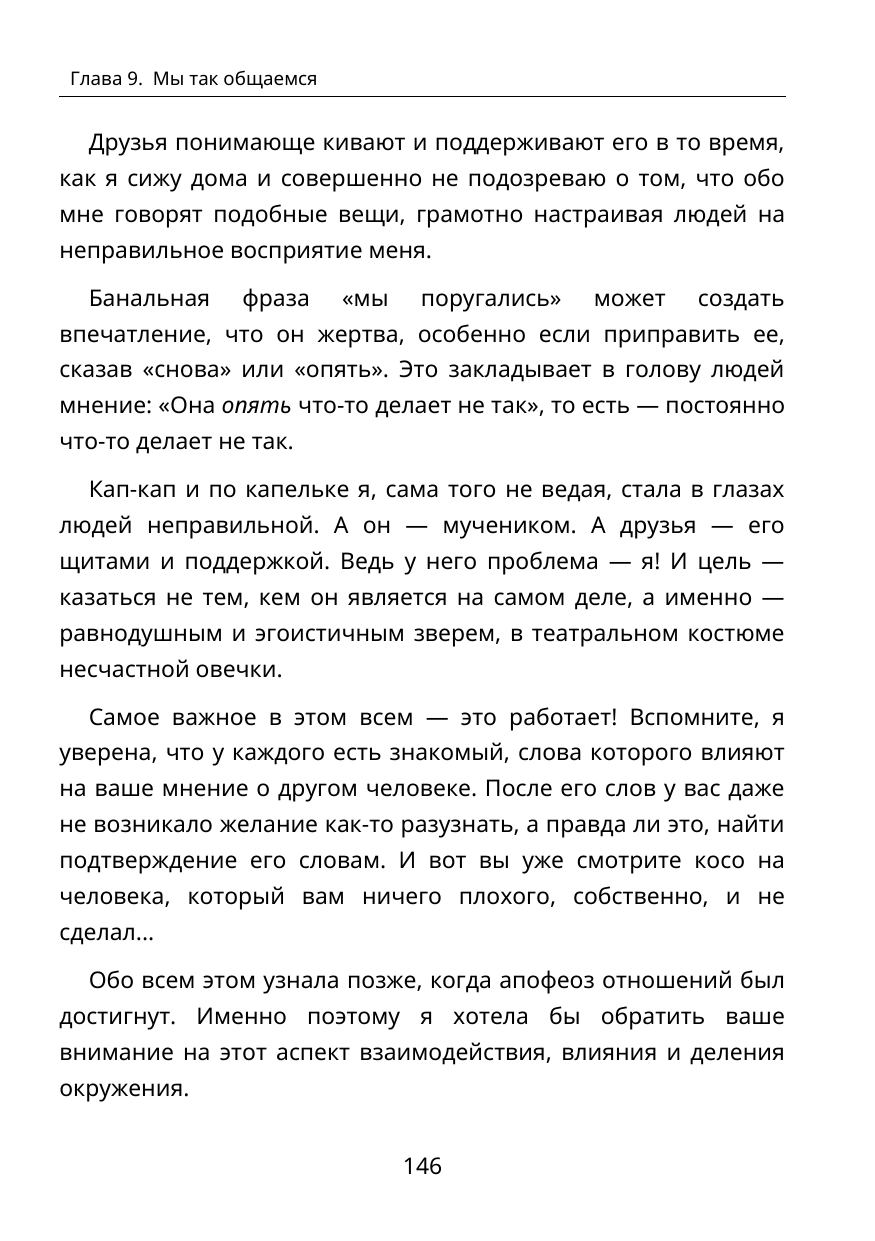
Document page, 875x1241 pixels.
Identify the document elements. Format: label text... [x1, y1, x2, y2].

text Кап-кап и по капельке я, сама того не ведая, стала в глазах людей неправильной. А он — мучеником. А друзья — его щитами и поддержкой. Ведь у него проблема — я! И цель — казаться не тем, кем он является на самом деле, а именно — равнодушным и эгоистичным зверем, в театральном костюме несчастной овечки. [59, 473, 786, 684]
text Банальная фраза «мы поругались» может создать впечатление, что он жертва, особенно если приправить ее, сказав «снова» или «опять». Это закладывает в голову людей мнение: «Она опять что-то делает не так», то есть — постоянно что-то делает не так. [59, 282, 786, 457]
text Друзья понимающе кивают и поддерживают его в то время, как я сижу дома и совершенно не подозреваю о том, что обо мне говорят подобные вещи, грамотно настраивая людей на неправильное восприятие меня. [59, 126, 786, 265]
text Самое важное в этом всем — это работает! Вспомните, я уверена, что у каждого есть знакомый, слова которого влияют на ваше мнение о другом человеке. После его слов у вас даже не возникало желание как-то разузнать, а правда ли это, найти подтверждение его словам. И вот вы уже смотрите косо на человека, который вам ничего плохого, собственно, и не сделал... [59, 700, 786, 947]
text Обо всем этом узнала позже, когда апофеоз отношений был достигнут. Именно поэтому я хотела бы обратить ваше внимание на этот аспект взаимодействия, влияния и деления окружения. [59, 964, 786, 1103]
